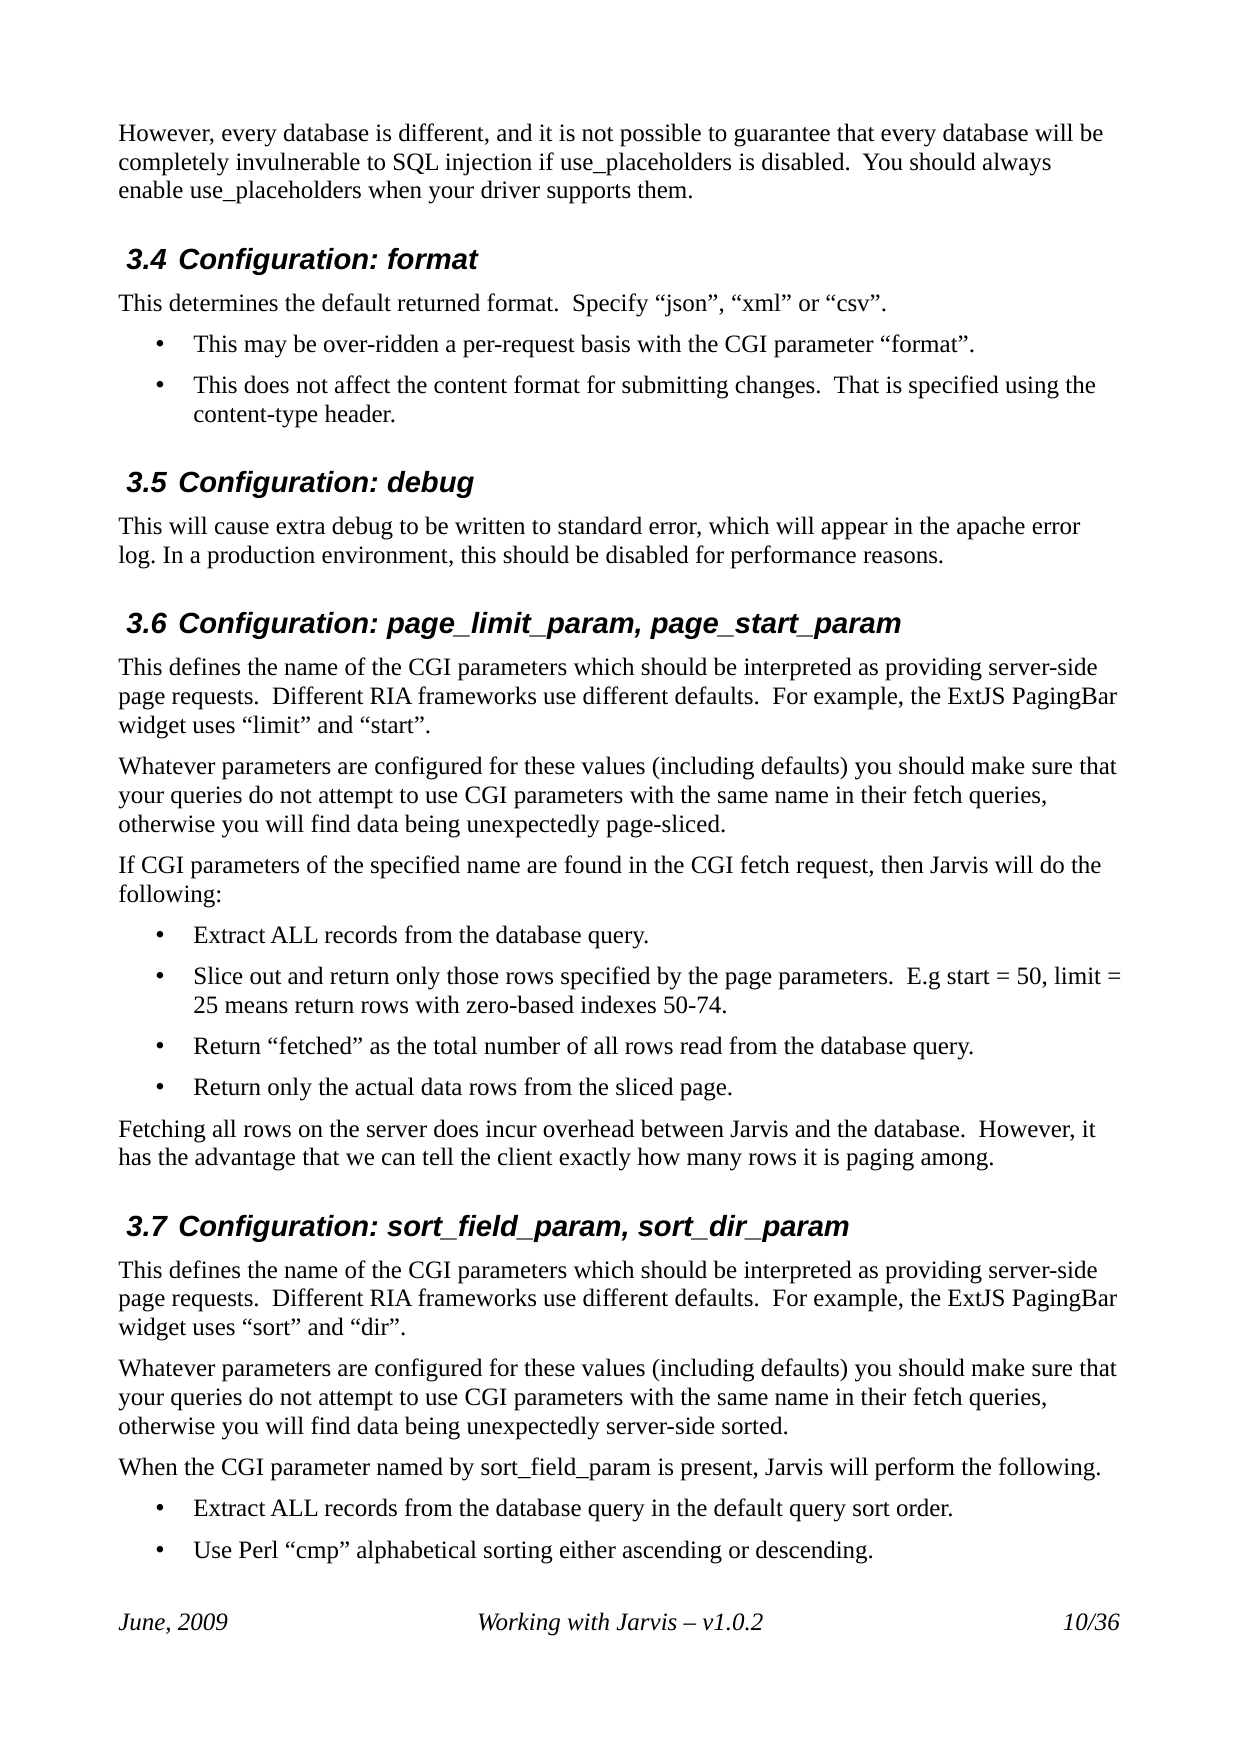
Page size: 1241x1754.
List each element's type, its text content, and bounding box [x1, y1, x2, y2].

list This may be over-ridden a per-request basis with the CGI parameter “format”. [156, 329, 1122, 358]
text Whatever parameters are configured for these values (including defaults) you should make sure that your queries do not attempt to use CGI parameters with the same name in their fetch queries, otherwise you will find data being unexpectedly page-sliced. [118, 751, 1122, 837]
text This will cause extra debug to be written to standard error, which will appear in the apache error log. In a production environment, this should be disabled for performance reasons. [118, 511, 1122, 569]
text If CGI parameters of the specified name are found in the CGI fetch request, then Jarvis will do the following: [118, 850, 1122, 907]
list This does not affect the content format for submitting changes. That is specified using the content-type header. [156, 370, 1122, 428]
text Fetching all rows on the server does incur overhead between Jarvis and the database. However, it has the advantage that we can tell the client exactly how many rows it is paging among. [118, 1114, 1122, 1171]
text However, every database is different, and it is not possible to guarantee that every database will be completely invulnerable to SQL injection if use_placeholders is disabled. You should always enable use_placeholders when your driver supports them. [118, 118, 1122, 204]
text Whatever parameters are configured for these values (including defaults) you should make sure that your queries do not attempt to use CGI parameters with the same name in their fetch queries, otherwise you will find data being unexpectedly server-side sorted. [118, 1353, 1122, 1440]
list Return “fetched” as the total number of all rows read from the database query. [156, 1031, 1122, 1060]
subtitle Configuration: debug [118, 465, 1122, 499]
text When the CGI parameter named by sort_field_param is present, Jarvis will perform the following. [118, 1452, 1122, 1481]
list Extract ALL records from the database query. [156, 920, 1122, 949]
subtitle Configuration: page_limit_param, page_start_param [118, 606, 1122, 640]
text This defines the name of the CGI parameters which should be interpreted as providing server-side page requests. Different RIA frameworks use different defaults. For example, the ExtJS PagingBar widget uses “limit” and “start”. [118, 652, 1122, 739]
list Slice out and return only those rows specified by the page parameters. E.g start = 50, limit = 25 means return rows with zero-based indexes 50-74. [156, 961, 1122, 1019]
text This determines the default returned format. Specify “json”, “xml” or “csv”. [118, 288, 1122, 317]
list Extract ALL records from the database query in the default query sort order. [156, 1493, 1122, 1522]
text This defines the name of the CGI parameters which should be interpreted as providing server-side page requests. Different RIA frameworks use different defaults. For example, the ExtJS PagingBar widget uses “sort” and “dir”. [118, 1255, 1122, 1341]
subtitle Configuration: format [118, 242, 1122, 275]
list Use Perl “cmp” alphabetical sorting either ascending or descending. [156, 1535, 1122, 1563]
subtitle Configuration: sort_field_param, sort_dir_param [118, 1209, 1122, 1242]
list Return only the actual data rows from the sliced page. [156, 1072, 1122, 1101]
